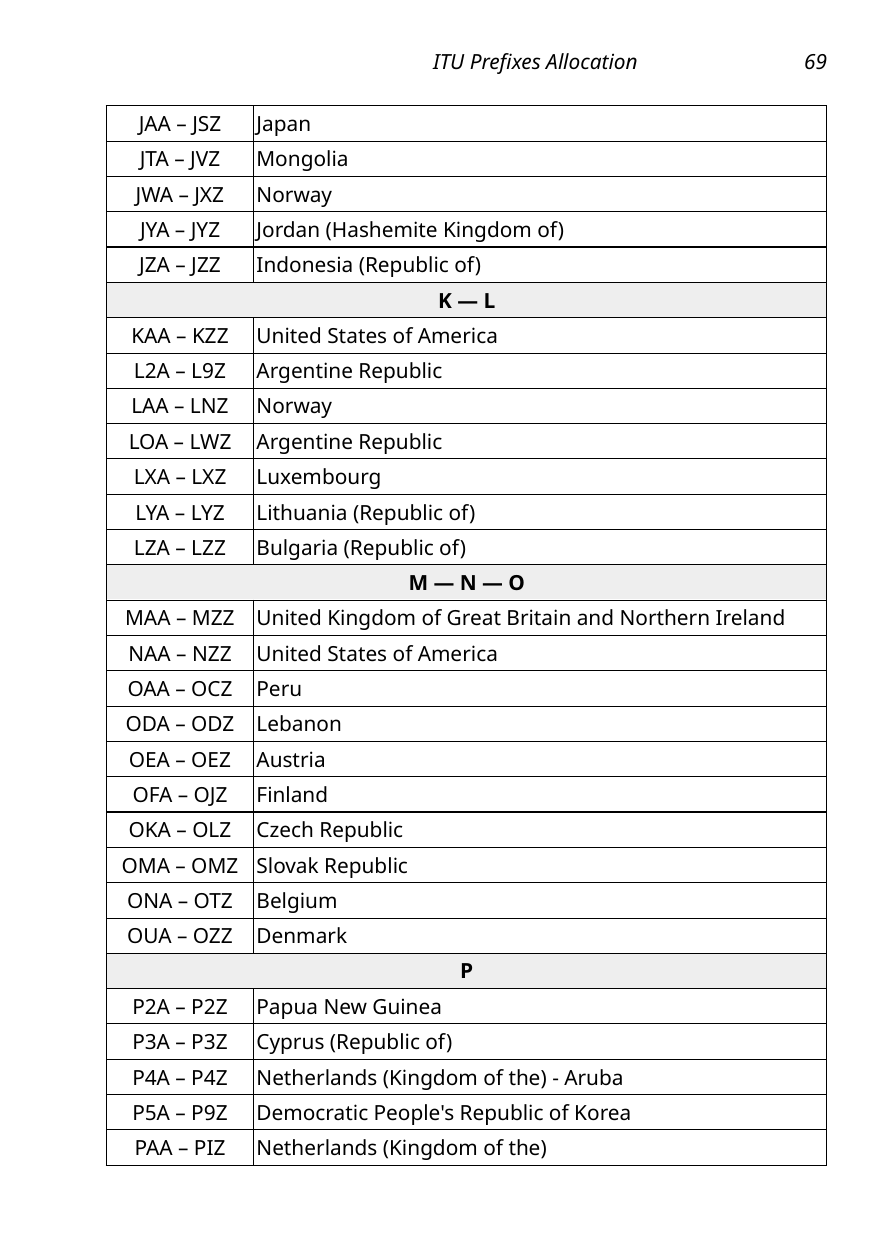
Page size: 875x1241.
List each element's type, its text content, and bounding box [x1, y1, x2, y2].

table_cell Netherlands (Kingdom of the) - Aruba [254, 1060, 826, 1094]
table_cell Cyprus (Republic of) [254, 1024, 826, 1059]
table_cell P3A – P3Z [107, 1024, 253, 1059]
table_cell P4A – P4Z [107, 1060, 253, 1094]
table_cell Argentine Republic [254, 354, 826, 388]
table_cell JZA – JZZ [107, 248, 253, 282]
table_cell M — N — O [107, 565, 826, 599]
table_cell Papua New Guinea [254, 989, 826, 1023]
table_cell United States of America [254, 318, 826, 352]
table_cell Japan [254, 106, 826, 141]
table_cell LOA – LWZ [107, 424, 253, 458]
table_cell JTA – JVZ [107, 142, 253, 176]
table_cell LAA – LNZ [107, 389, 253, 423]
table_cell Lithuania (Republic of) [254, 495, 826, 529]
table_cell PAA – PIZ [107, 1130, 253, 1164]
table_cell Luxembourg [254, 459, 826, 494]
table_cell Belgium [254, 883, 826, 917]
table_cell Lebanon [254, 707, 826, 741]
table_cell LXA – LXZ [107, 459, 253, 494]
table_cell P2A – P2Z [107, 989, 253, 1023]
table_cell Democratic People's Republic of Korea [254, 1095, 826, 1129]
table_cell Norway [254, 389, 826, 423]
table_cell Slovak Republic [254, 848, 826, 882]
table_cell Peru [254, 671, 826, 706]
table_cell JYA – JYZ [107, 212, 253, 246]
table_cell OFA – OJZ [107, 777, 253, 811]
table_cell MAA – MZZ [107, 601, 253, 635]
table_cell LZA – LZZ [107, 530, 253, 564]
table_cell JWA – JXZ [107, 177, 253, 211]
table_cell Argentine Republic [254, 424, 826, 458]
table_cell United Kingdom of Great Britain and Northern Ireland [254, 601, 826, 635]
table_cell Czech Republic [254, 813, 826, 847]
table_cell Austria [254, 742, 826, 776]
table_cell P [107, 954, 826, 988]
table_cell OKA – OLZ [107, 813, 253, 847]
table_cell L2A – L9Z [107, 354, 253, 388]
table_cell Norway [254, 177, 826, 211]
table_cell OEA – OEZ [107, 742, 253, 776]
table_cell Jordan (Hashemite Kingdom of) [254, 212, 826, 246]
table_cell Mongolia [254, 142, 826, 176]
table_cell OUA – OZZ [107, 919, 253, 953]
table_cell ONA – OTZ [107, 883, 253, 917]
table_cell KAA – KZZ [107, 318, 253, 352]
table_cell Indonesia (Republic of) [254, 248, 826, 282]
table_cell Bulgaria (Republic of) [254, 530, 826, 564]
table_cell OAA – OCZ [107, 671, 253, 706]
table_cell Netherlands (Kingdom of the) [254, 1130, 826, 1164]
table_cell P5A – P9Z [107, 1095, 253, 1129]
table_cell LYA – LYZ [107, 495, 253, 529]
table_cell JAA – JSZ [107, 106, 253, 141]
table_cell United States of America [254, 636, 826, 670]
table_cell Finland [254, 777, 826, 811]
table_cell OMA – OMZ [107, 848, 253, 882]
table_cell NAA – NZZ [107, 636, 253, 670]
table_cell ODA – ODZ [107, 707, 253, 741]
table_cell K — L [107, 283, 826, 317]
table_cell Denmark [254, 919, 826, 953]
